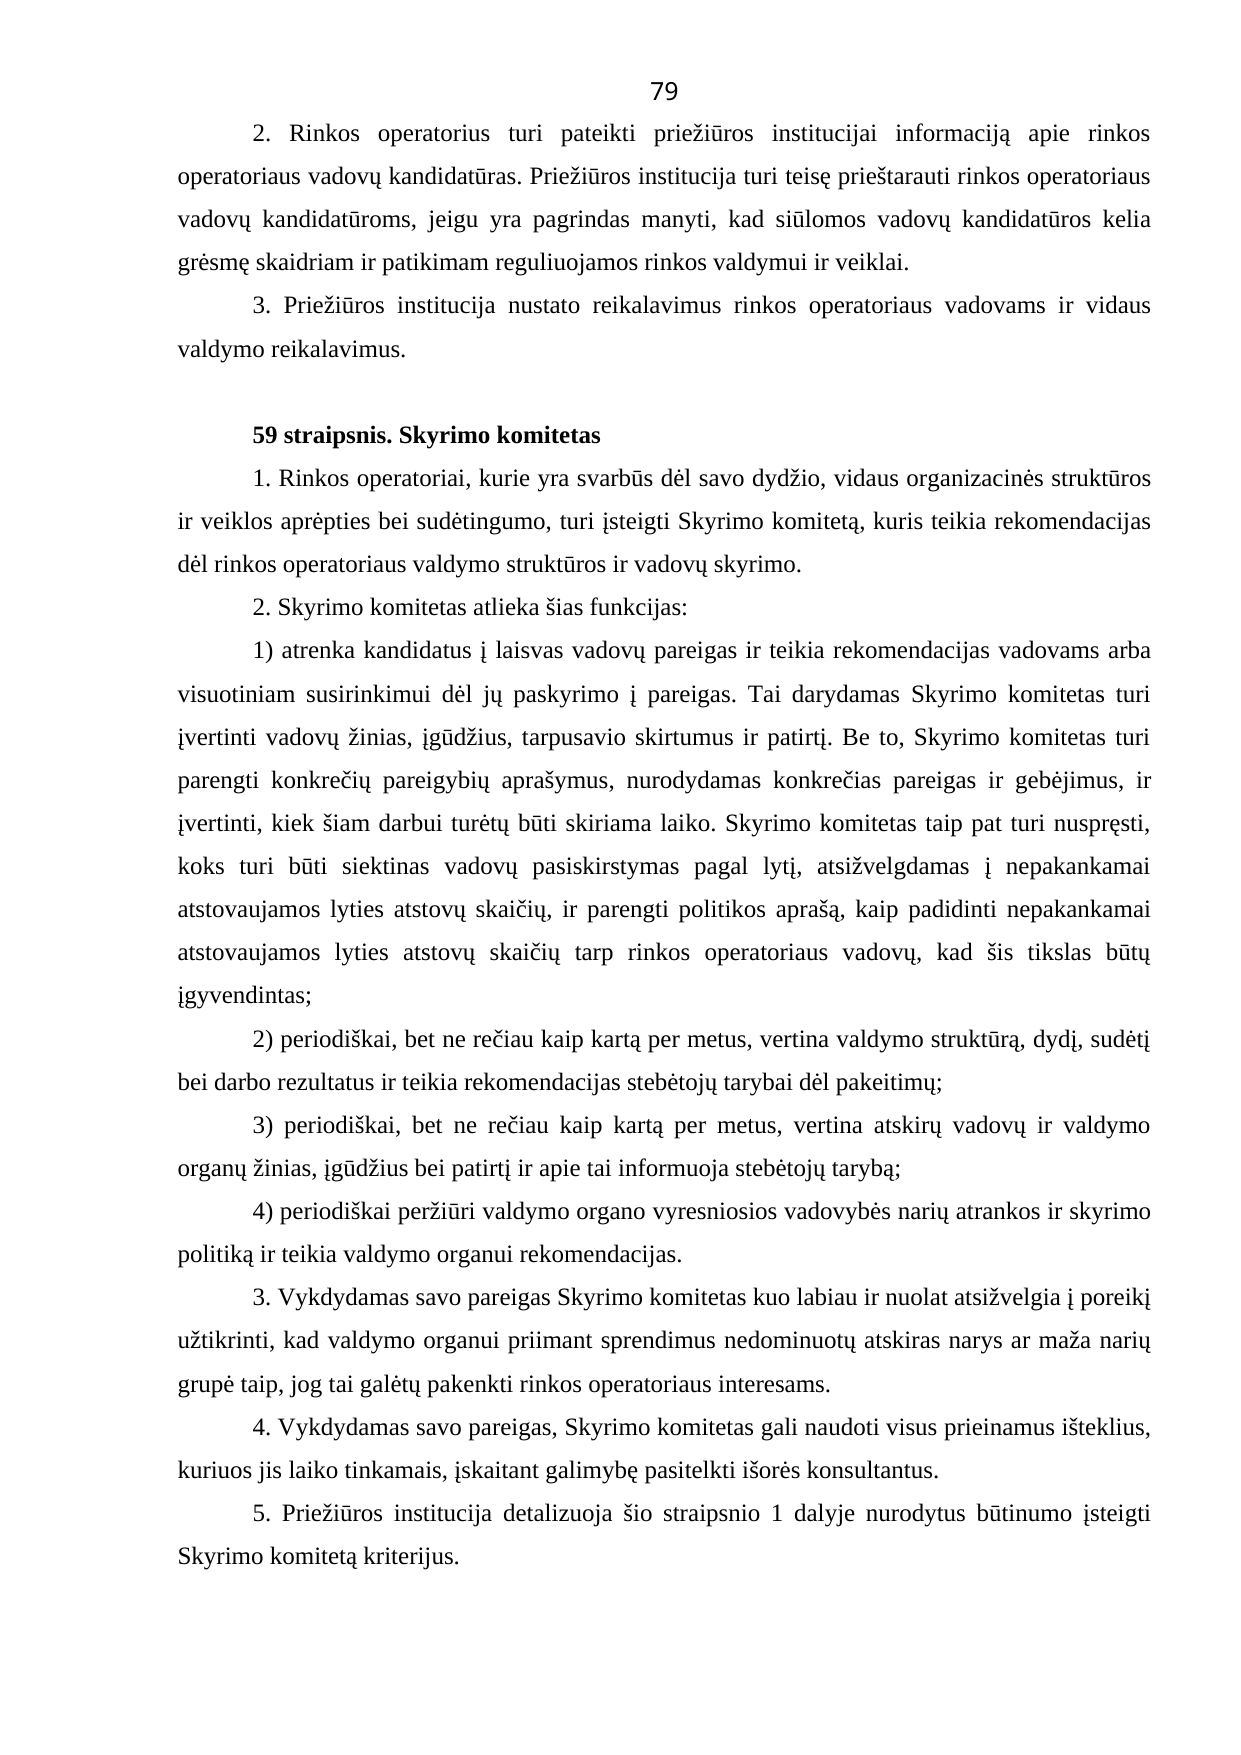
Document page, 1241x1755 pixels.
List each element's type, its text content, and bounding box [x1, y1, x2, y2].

text 3. Vykdydamas savo pareigas Skyrimo komitetas kuo labiau ir nuolat atsižvelgia į poreikį užtikrinti, kad valdymo organui priimant sprendimus nedominuotų atskiras narys ar maža narių grupė taip, jog tai galėtų pakenkti rinkos operatoriaus interesams. [177, 1282, 1152, 1397]
text 3) periodiškai, bet ne rečiau kaip kartą per metus, vertina atskirų vadovų ir valdymo organų žinias, įgūdžius bei patirtį ir apie tai informuoja stebėtojų tarybą; [177, 1110, 1152, 1182]
text 2) periodiškai, bet ne rečiau kaip kartą per metus, vertina valdymo struktūrą, dydį, sudėtį bei darbo rezultatus ir teikia rekomendacijas stebėtojų tarybai dėl pakeitimų; [177, 1024, 1152, 1096]
text 1) atrenka kandidatus į laisvas vadovų pareigas ir teikia rekomendacijas vadovams arba visuotiniam susirinkimui dėl jų paskyrimo į pareigas. Tai darydamas Skyrimo komitetas turi įvertinti vadovų žinias, įgūdžius, tarpusavio skirtumus ir patirtį. Be to, Skyrimo komitetas turi parengti konkrečių pareigybių aprašymus, nurodydamas konkrečias pareigas ir gebėjimus, ir įvertinti, kiek šiam darbui turėtų būti skiriama laiko. Skyrimo komitetas taip pat turi nuspręsti, koks turi būti siektinas vadovų pasiskirstymas pagal lytį, atsižvelgdamas į nepakankamai atstovaujamos lyties atstovų skaičių, ir parengti politikos aprašą, kaip padidinti nepakankamai atstovaujamos lyties atstovų skaičių tarp rinkos operatoriaus vadovų, kad šis tikslas būtų įgyvendintas; [177, 636, 1152, 1009]
text 1. Rinkos operatoriai, kurie yra svarbūs dėl savo dydžio, vidaus organizacinės struktūros ir veiklos aprėpties bei sudėtingumo, turi įsteigti Skyrimo komitetą, kuris teikia rekomendacijas dėl rinkos operatoriaus valdymo struktūros ir vadovų skyrimo. [177, 463, 1152, 578]
text 59 straipsnis. Skyrimo komitetas [177, 420, 1152, 449]
text 2. Skyrimo komitetas atlieka šias funkcijas: [177, 592, 1152, 621]
text 4) periodiškai peržiūri valdymo organo vyresniosios vadovybės narių atrankos ir skyrimo politiką ir teikia valdymo organui rekomendacijas. [177, 1196, 1152, 1268]
text 5. Priežiūros institucija detalizuoja šio straipsnio 1 dalyje nurodytus būtinumo įsteigti Skyrimo komitetą kriterijus. [177, 1498, 1152, 1570]
text 3. Priežiūros institucija nustato reikalavimus rinkos operatoriaus vadovams ir vidaus valdymo reikalavimus. [177, 291, 1152, 362]
text 4. Vykdydamas savo pareigas, Skyrimo komitetas gali naudoti visus prieinamus išteklius, kuriuos jis laiko tinkamais, įskaitant galimybę pasitelkti išorės konsultantus. [177, 1412, 1152, 1484]
text 2. Rinkos operatorius turi pateikti priežiūros institucijai informaciją apie rinkos operatoriaus vadovų kandidatūras. Priežiūros institucija turi teisę prieštarauti rinkos operatoriaus vadovų kandidatūroms, jeigu yra pagrindas manyti, kad siūlomos vadovų kandidatūros kelia grėsmę skaidriam ir patikimam reguliuojamos rinkos valdymui ir veiklai. [177, 118, 1152, 276]
